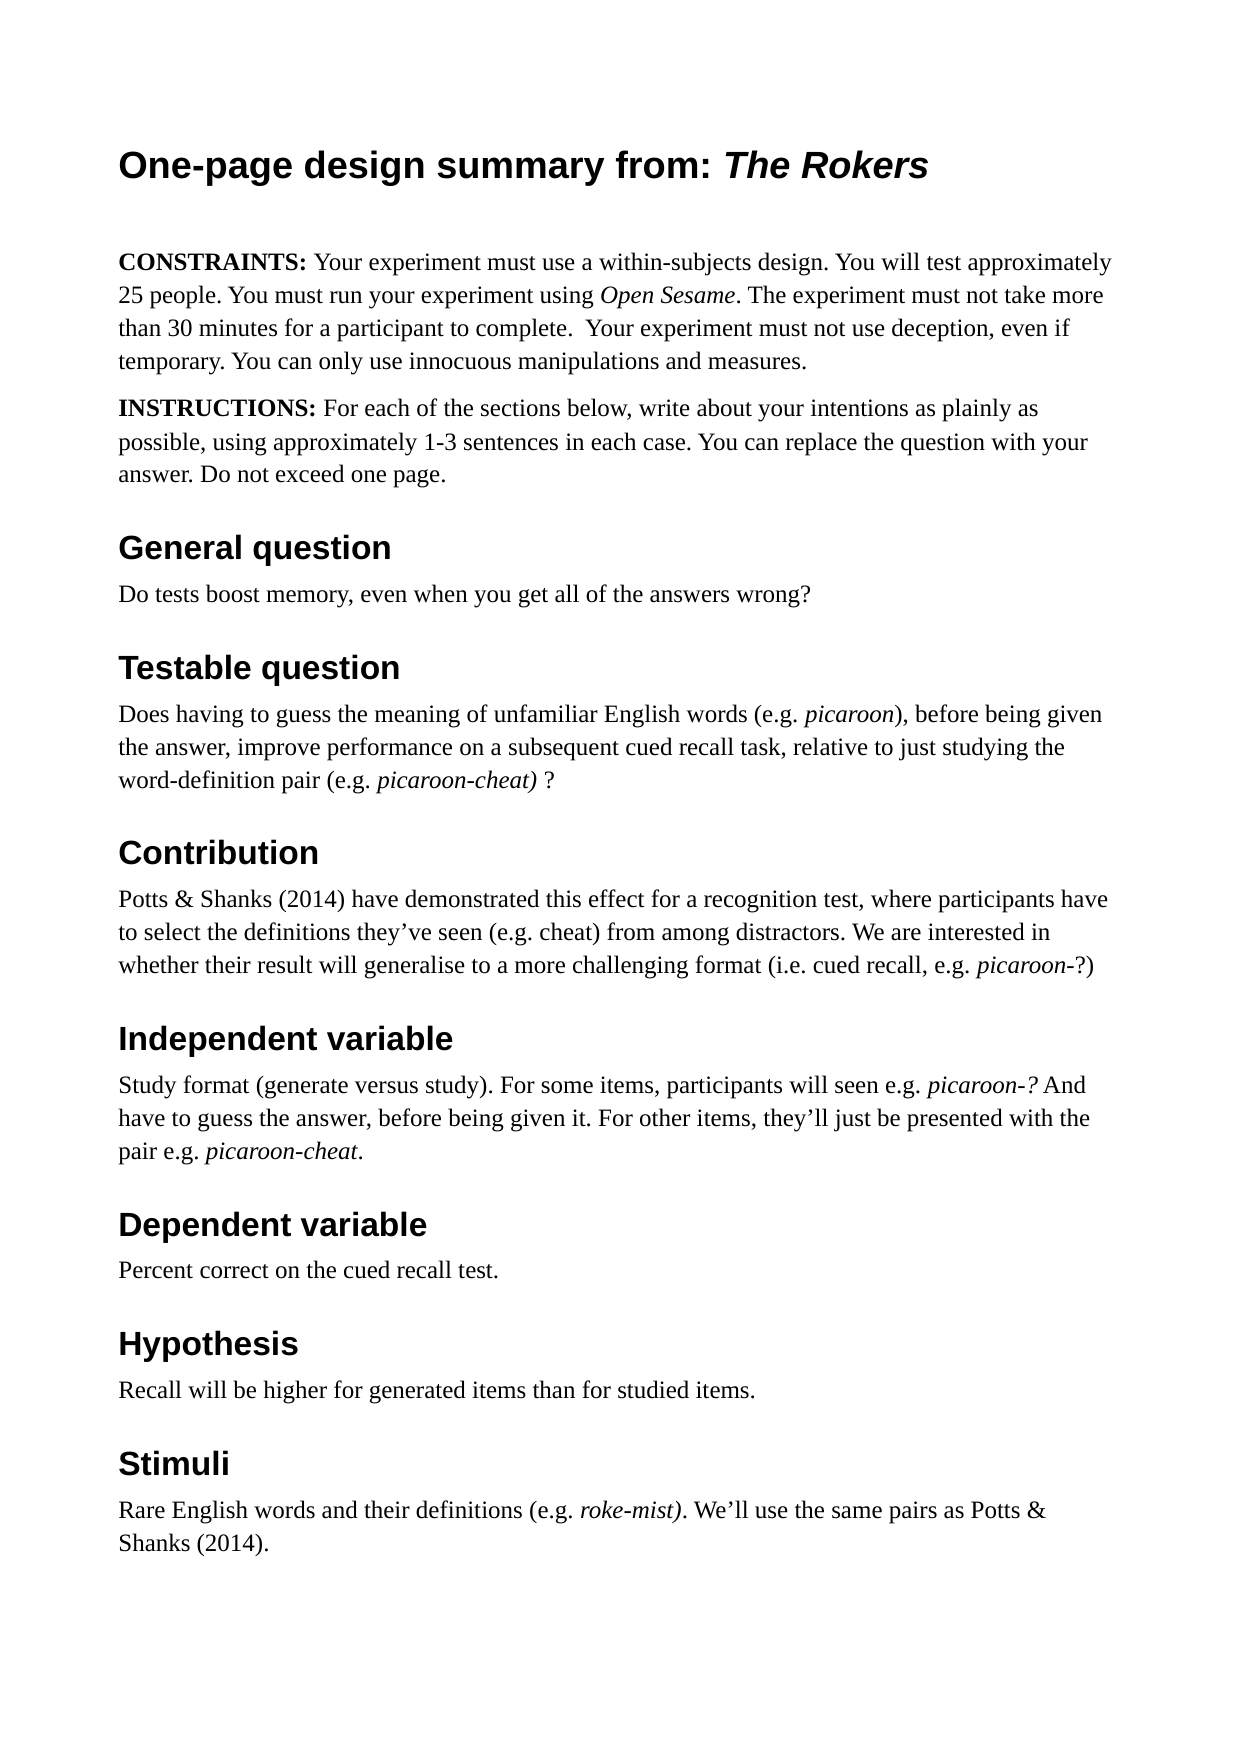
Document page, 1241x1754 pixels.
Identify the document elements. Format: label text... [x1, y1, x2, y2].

text Potts & Shanks (2014) have demonstrated this effect for a recognition test, where participants have to select the definitions they’ve seen (e.g. cheat) from among distractors. We are interested in whether their result will generalise to a more challenging format (i.e. cued recall, e.g. picaroon-?) [118, 884, 1122, 979]
subtitle Testable question [118, 648, 1122, 686]
text Rare English words and their definitions (e.g. roke-mist). We’ll use the same pairs as Potts & Shanks (2014). [118, 1495, 1122, 1557]
text Does having to guess the meaning of unfamiliar English words (e.g. picaroon), before being given the answer, improve performance on a subsequent cued recall task, relative to just studying the word-definition pair (e.g. picaroon-cheat) ? [118, 699, 1122, 793]
subtitle Stimuli [118, 1444, 1122, 1482]
subtitle One-page design summary from: The Rokers [118, 143, 1122, 187]
text Recall will be higher for generated items than for studied items. [118, 1375, 1122, 1404]
subtitle Independent variable [118, 1019, 1122, 1057]
text Study format (generate versus study). For some items, participants will seen e.g. picaroon-? And have to guess the answer, before being given it. For other items, they’ll just be presented with the pair e.g. picaroon-cheat. [118, 1070, 1122, 1165]
text Percent correct on the cued recall test. [118, 1256, 1122, 1284]
subtitle General question [118, 528, 1122, 567]
text CONSTRAINTS: Your experiment must use a within-subjects design. You will test approximately 25 people. You must run your experiment using Open Sesame. The experiment must not take more than 30 minutes for a participant to complete. Your experiment must not use deception, even if temporary. You can only use innocuous manipulations and measures. [118, 247, 1122, 375]
subtitle Contribution [118, 833, 1122, 872]
text Do tests boost memory, even when you get all of the answers wrong? [118, 579, 1122, 608]
subtitle Dependent variable [118, 1204, 1122, 1243]
text INSTRUCTIONS: For each of the sections below, write about your intentions as plainly as possible, using approximately 1-3 sentences in each case. You can replace the question with your answer. Do not exceed one page. [118, 393, 1122, 488]
subtitle Hypothesis [118, 1324, 1122, 1363]
